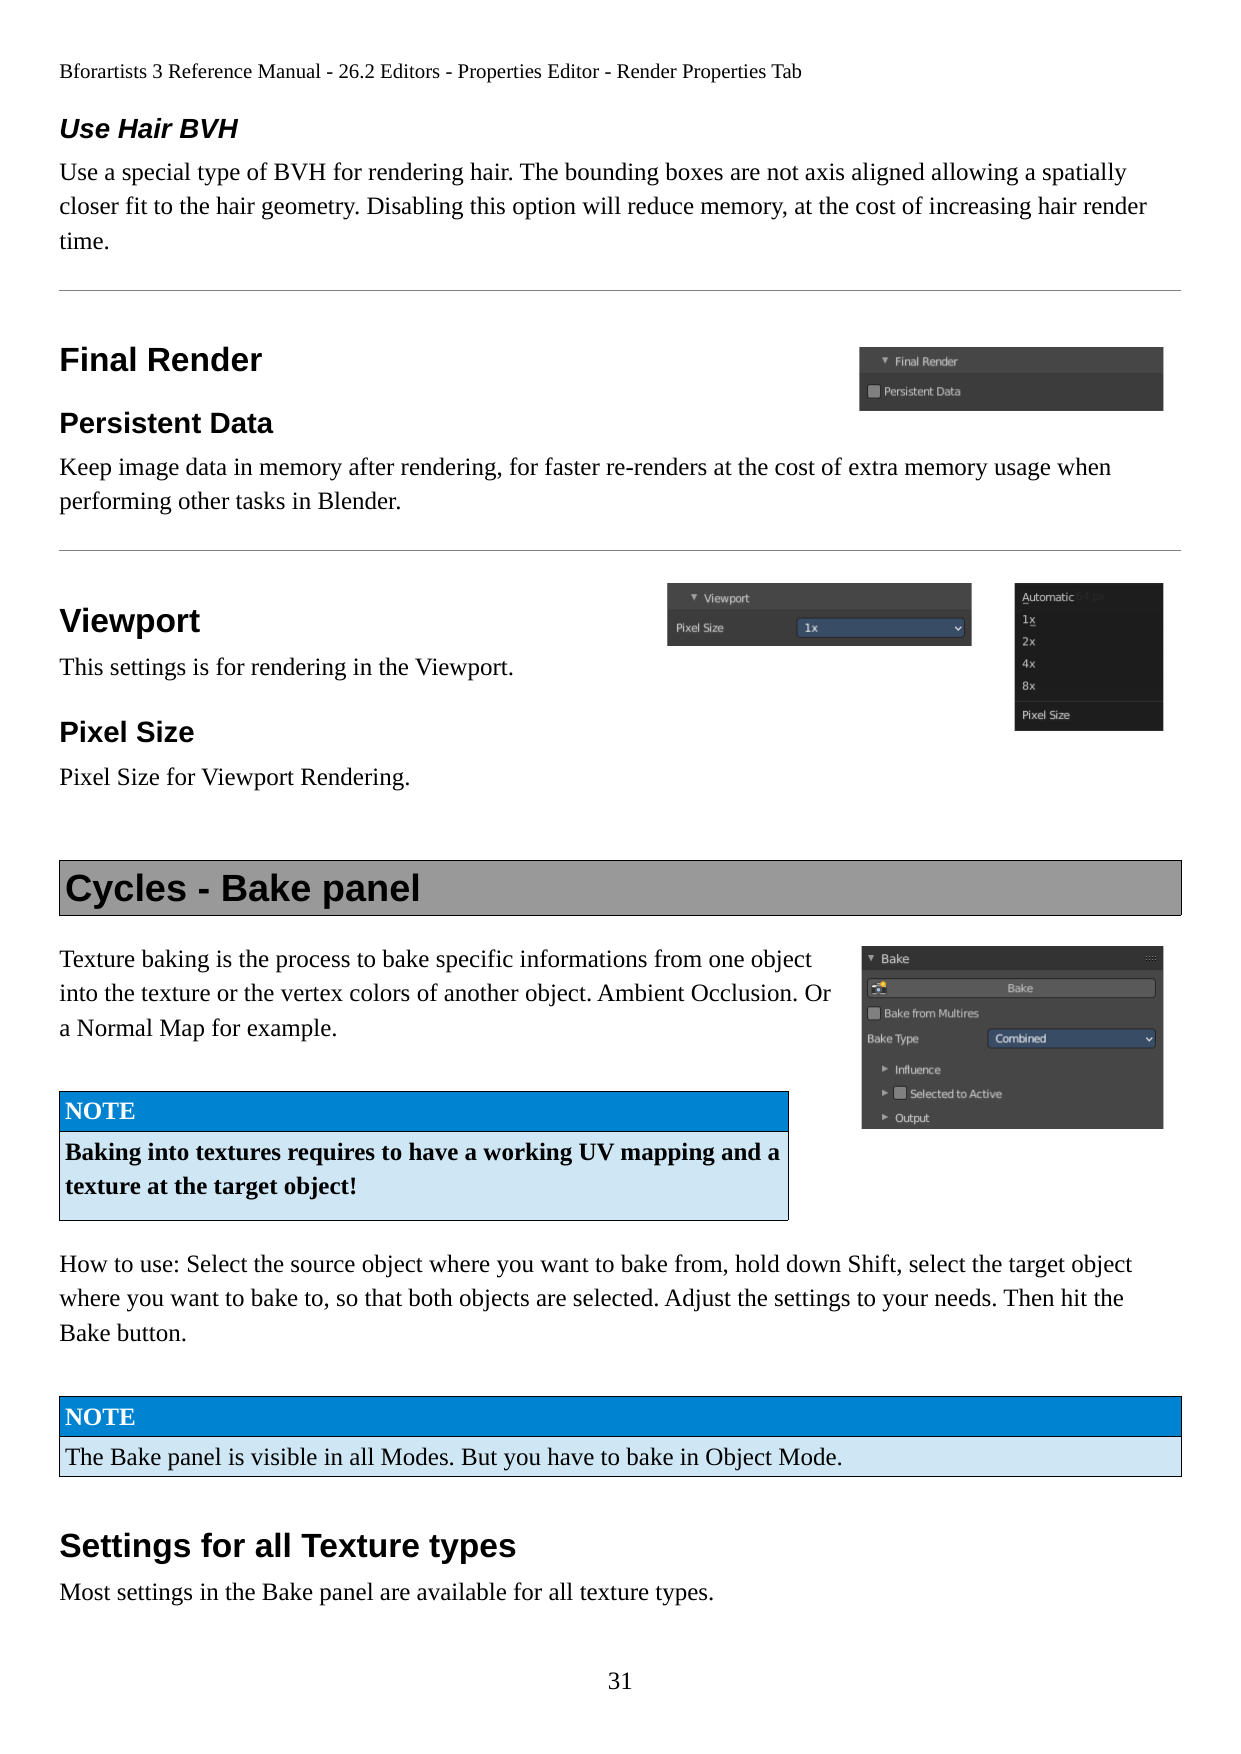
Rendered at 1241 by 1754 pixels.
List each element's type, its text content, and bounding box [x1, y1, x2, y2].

subtitle [1164, 601, 1181, 639]
picture [859, 347, 1164, 411]
subtitle [972, 601, 1014, 639]
text How to use: Select the source object where you want to bake from, hold down Shift, select the target object where you want to bake to, so that both objects are selected. Adjust the settings to your needs. Then hit the Bake button. [59, 1249, 1181, 1347]
subtitle Persistent Data [59, 406, 1181, 439]
table_header NOTE [60, 1397, 1181, 1436]
text Most settings in the Bake panel are available for all texture types. [59, 1577, 1181, 1606]
text Use a special type of BVH for rendering hair. The bounding boxes are not axis aligned allowing a spatially closer fit to the hair geometry. Disabling this option will reduce memory, at the cost of increasing hair render time. [59, 157, 1181, 255]
table_header Cycles - Bake panel [60, 861, 1181, 915]
subtitle Settings for all Texture types [59, 1526, 1181, 1565]
text This settings is for rendering in the Viewport. [59, 652, 1014, 680]
table_header NOTE [60, 1092, 788, 1131]
picture [1014, 583, 1164, 731]
subtitle Pixel Size [59, 715, 1181, 749]
table_cell The Bake panel is visible in all Modes. But you have to bake in Object Mode. [60, 1437, 1181, 1476]
subtitle Use Hair BVH [59, 113, 1181, 144]
picture [667, 583, 972, 646]
text Keep image data in memory after rendering, for faster re-renders at the cost of extra memory usage when performing other tasks in Blender. [59, 452, 1181, 515]
subtitle Final Render [59, 340, 1181, 379]
table_cell Baking into textures requires to have a working UV mapping and a texture at the target object! [60, 1132, 788, 1220]
text Pixel Size for Viewport Rendering. [59, 762, 1181, 790]
text Texture baking is the process to bake specific informations from one object into the texture or the vertex colors of another object. Ambient Occlusion. Or a Normal Map for example. [59, 944, 1181, 1041]
picture [861, 946, 1164, 1129]
subtitle Viewport [59, 601, 667, 639]
